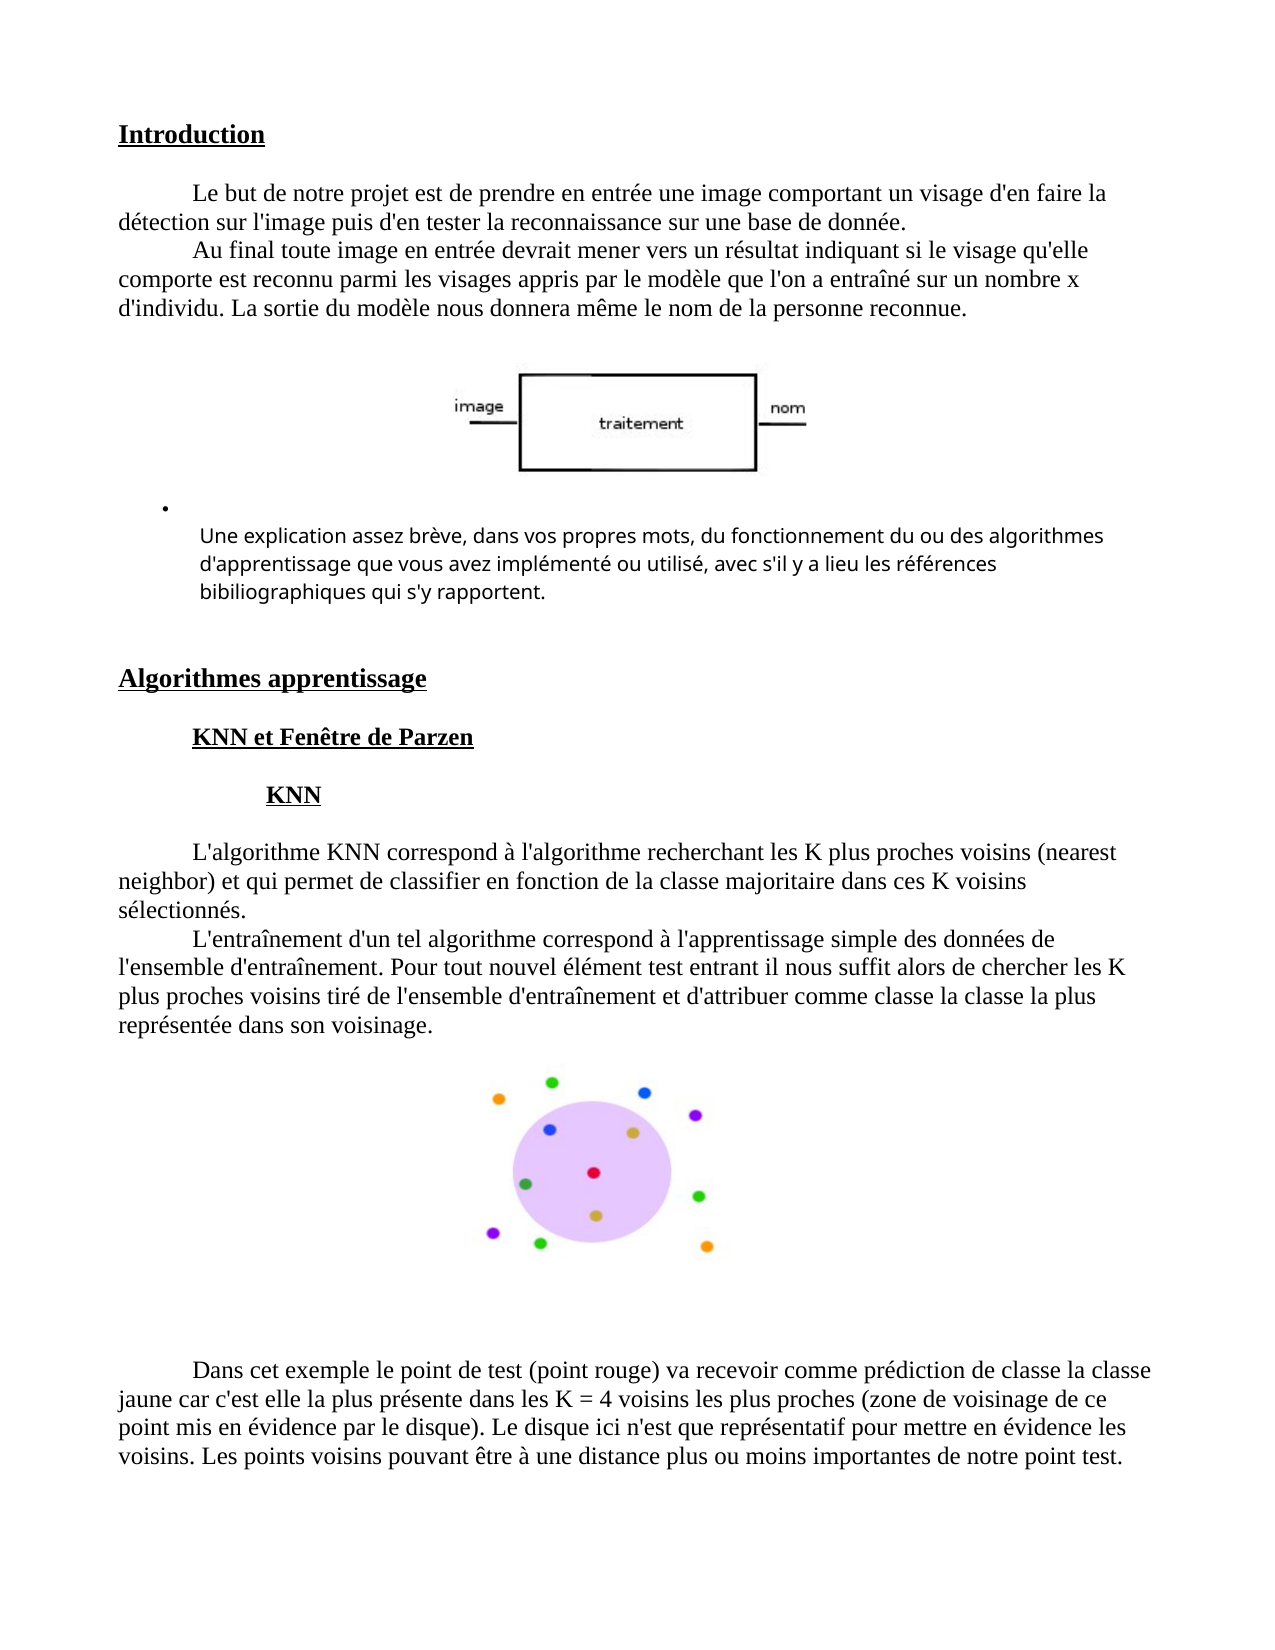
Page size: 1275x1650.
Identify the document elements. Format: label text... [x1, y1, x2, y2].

list Une explication assez brève, dans vos propres mots, du fonctionnement du ou des algorithmes d'apprentissage que vous avez implémenté ou utilisé, avec s'il y a lieu les références bibiliographiques qui s'y rapportent. [162, 494, 1157, 605]
text L'algorithme KNN correspond à l'algorithme recherchant les K plus proches voisins (nearest neighbor) et qui permet de classifier en fonction de la classe majoritaire dans ces K voisins sélectionnés. [118, 837, 1157, 924]
text Algorithmes apprentissage [118, 663, 1157, 694]
text Le but de notre projet est de prendre en entrée une image comportant un visage d'en faire la détection sur l'image puis d'en tester la reconnaissance sur une base de donnée. [118, 178, 1157, 236]
text KNN et Fenêtre de Parzen [118, 722, 1157, 751]
text L'entraînement d'un tel algorithme correspond à l'apprentissage simple des données de l'ensemble d'entraînement. Pour tout nouvel élément test entrant il nous suffit alors de chercher les K plus proches voisins tiré de l'ensemble d'entraînement et d'attribuer comme classe la classe la plus représentée dans son voisinage. [118, 924, 1157, 1039]
picture [440, 350, 835, 491]
text Dans cet exemple le point de test (point rouge) va recevoir comme prédiction de classe la classe jaune car c'est elle la plus présente dans les K = 4 voisins les plus proches (zone de voisinage de ce point mis en évidence par le disque). Le disque ici n'est que représentatif pour mettre en évidence les voisins. Les points voisins pouvant être à une distance plus ou moins importantes de notre point test. [118, 1355, 1157, 1470]
text Au final toute image en entrée devrait mener vers un résultat indiquant si le visage qu'elle comporte est reconnu parmi les visages appris par le modèle que l'on a entraîné sur un nombre x d'individu. La sortie du modèle nous donnera même le nom de la personne reconnue. [118, 236, 1157, 322]
text Introduction [118, 118, 1157, 149]
text KNN [118, 780, 1157, 809]
picture [454, 1047, 743, 1303]
